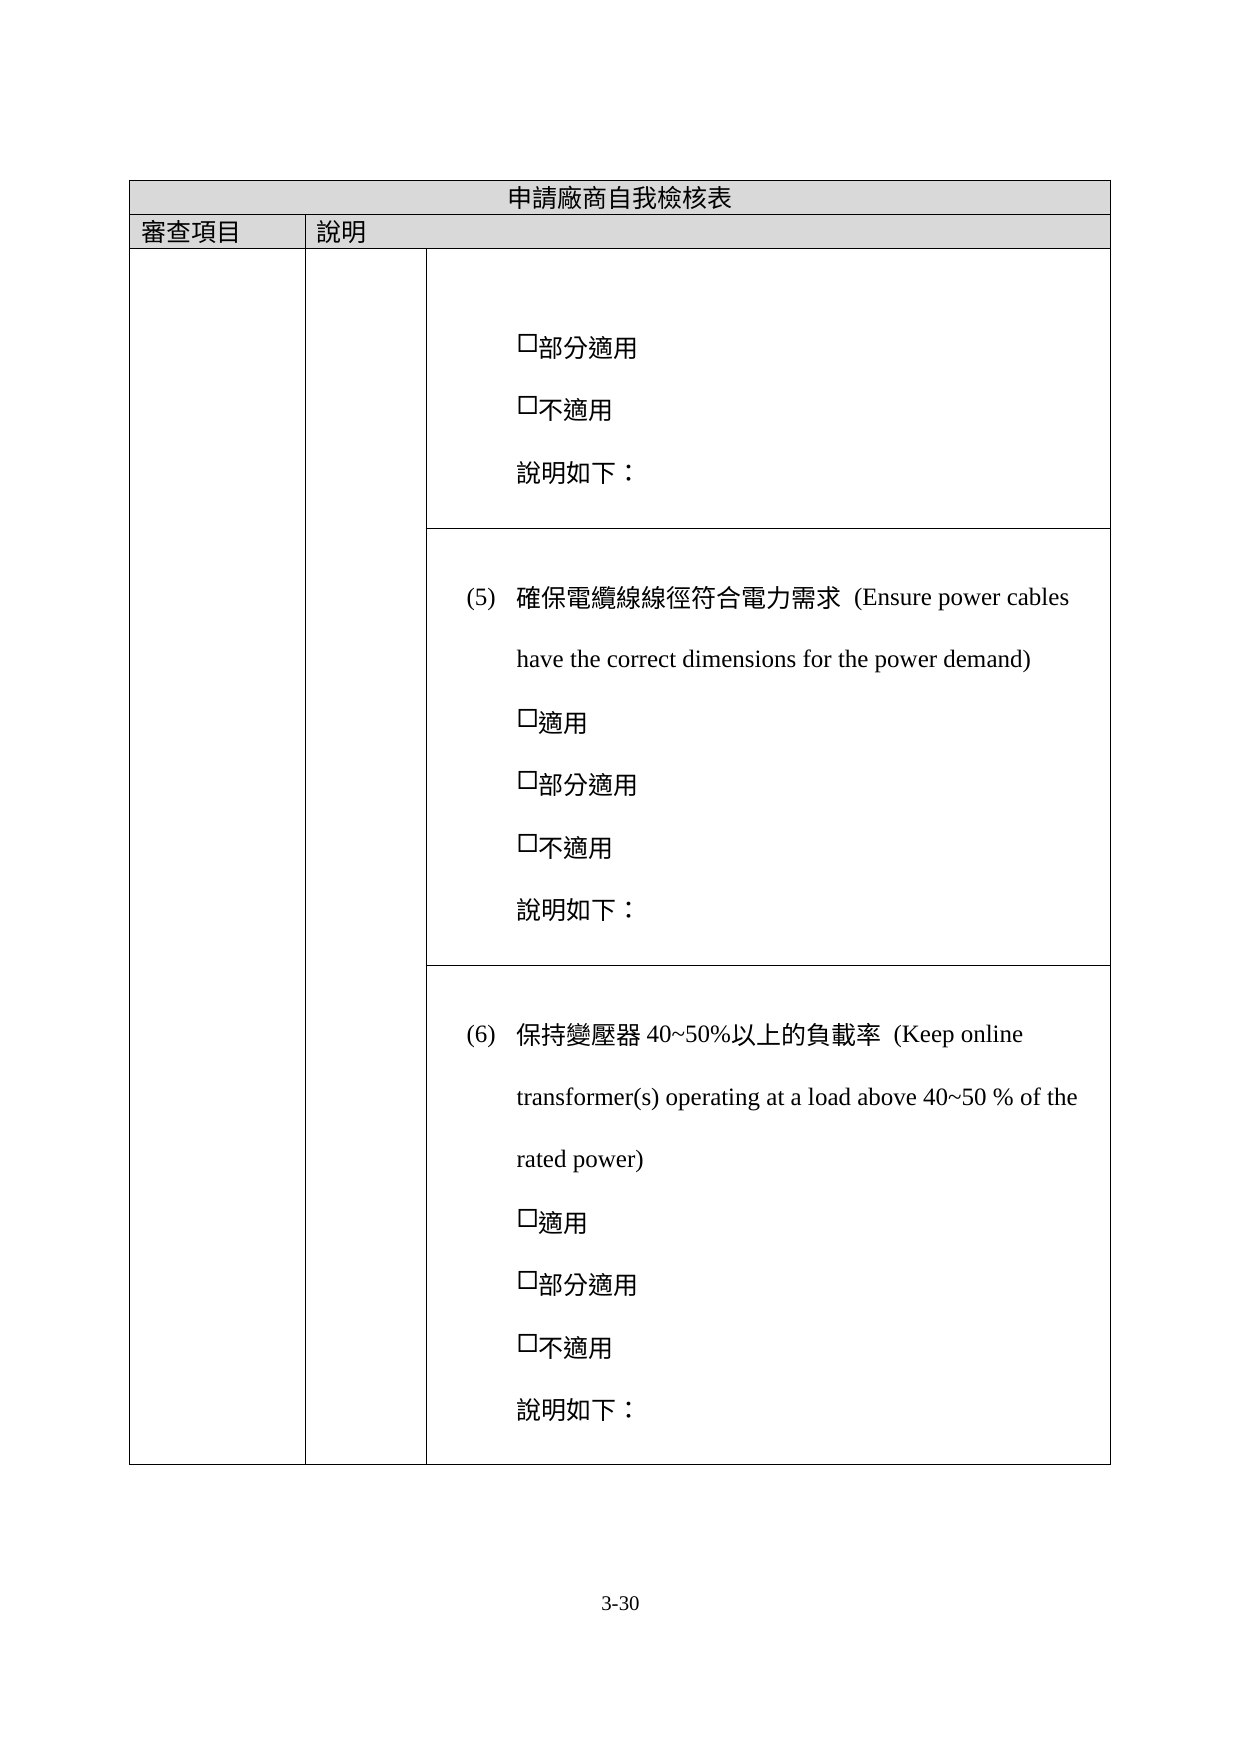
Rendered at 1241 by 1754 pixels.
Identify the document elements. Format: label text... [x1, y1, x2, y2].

table_cell [306, 249, 426, 1464]
table_cell 保持變壓器40~50%以上的負載率 (Keep online transformer(s) operating at a load above 40~50 % of the rated power) 適用 部分適用 不適用 說明如下： [427, 966, 1110, 1464]
table_cell 部分適用 不適用 說明如下： [427, 249, 1110, 527]
table_cell 審查項目 [130, 215, 305, 248]
table_cell 說明 [306, 215, 1110, 248]
table_header 申請廠商自我檢核表 [130, 181, 1110, 214]
table_cell 確保電纜線線徑符合電力需求 (Ensure power cables have the correct dimensions for the power demand) 適用 部分適用 不適用 說明如下： [427, 529, 1110, 965]
table_cell [130, 249, 305, 1464]
